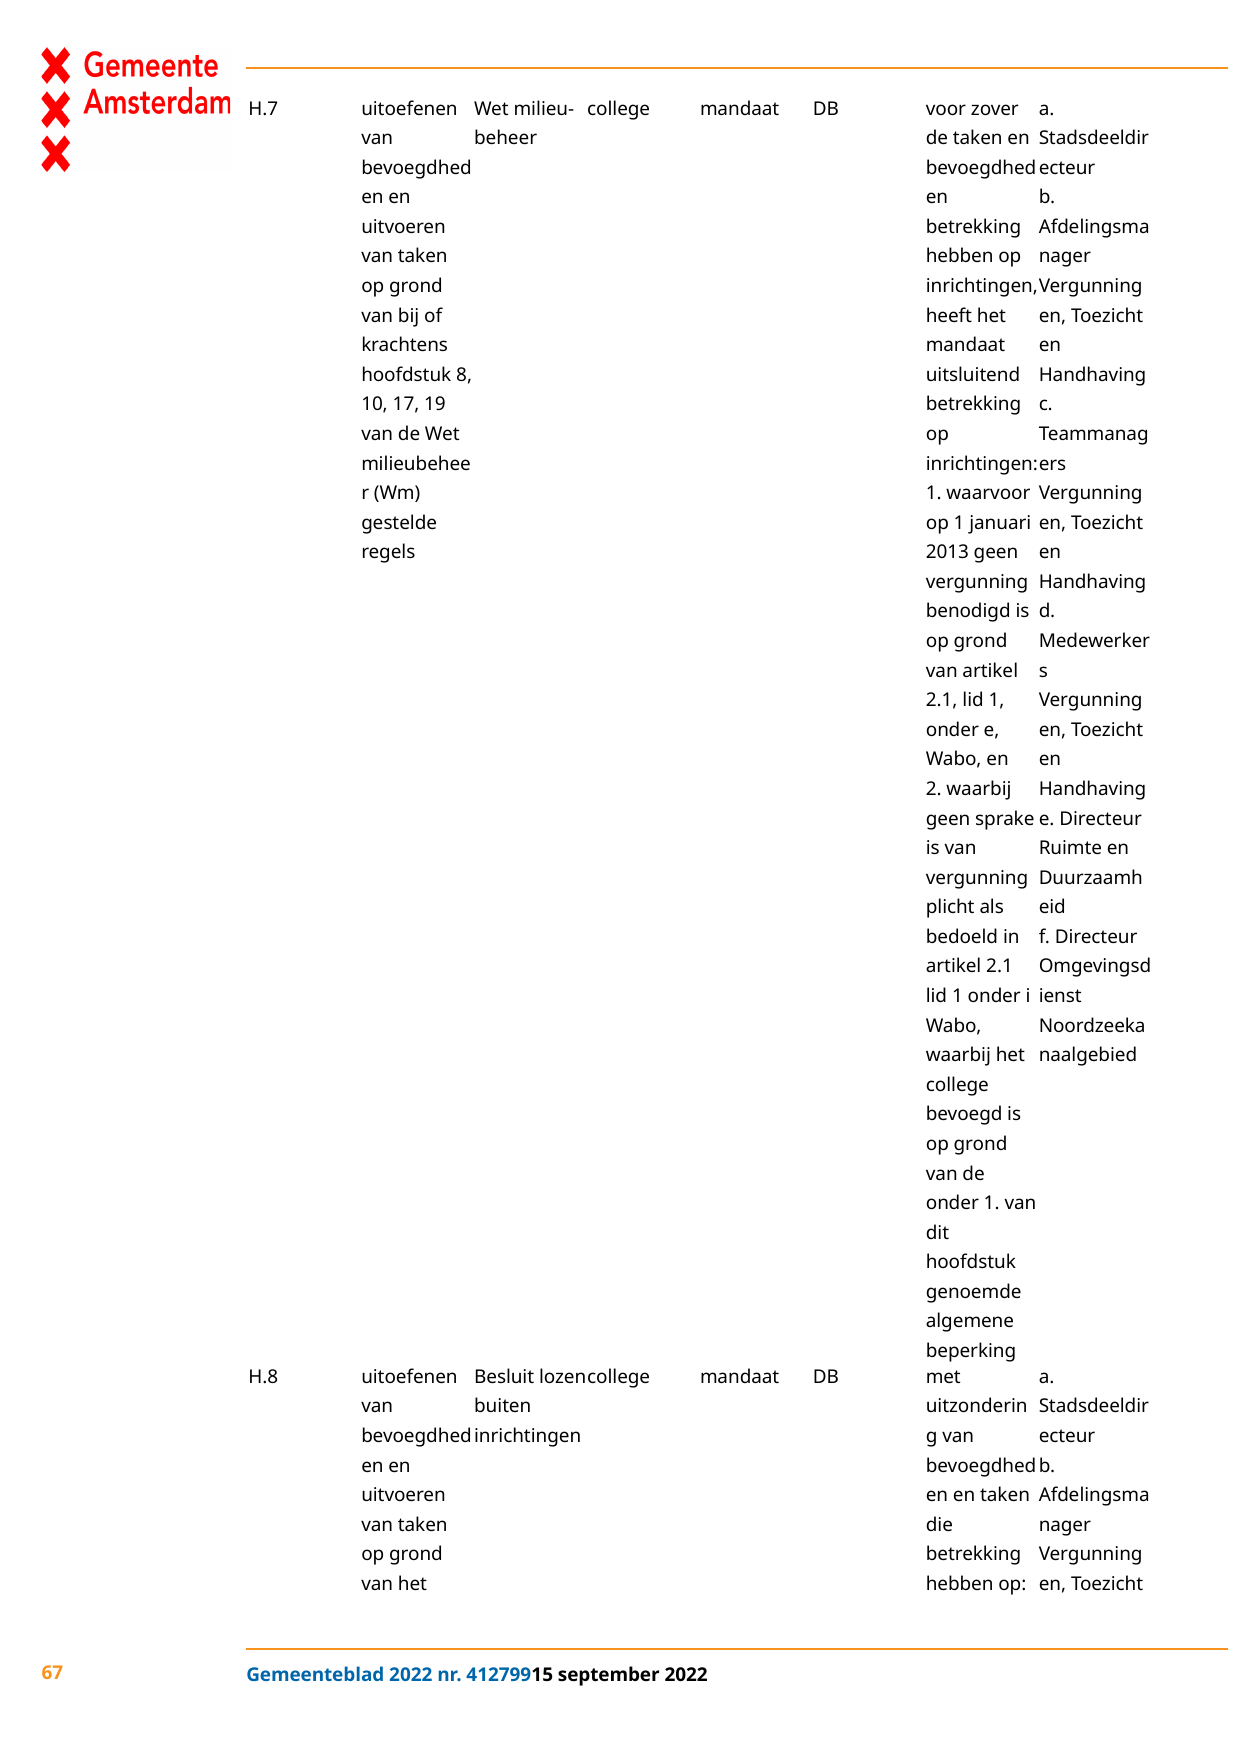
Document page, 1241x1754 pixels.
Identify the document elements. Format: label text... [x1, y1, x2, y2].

table_cell college [587, 95, 700, 1363]
table_cell DB [813, 95, 926, 1363]
table_cell mandaat [700, 1363, 813, 1596]
picture [41, 47, 231, 172]
table_cell a. Stadsdeeldirecteur b. Afdelingsmanager Vergunningen, Toezicht en Handhaving c. Teammanagers Vergunningen, Toezicht en Handhaving d. Medewerkers Vergunningen, Toezicht en Handhaving e. Directeur Ruimte en Duurzaamheid f. Directeur Omgevingsdienst Noordzeekanaalgebied [1039, 95, 1152, 1363]
table_cell DB [813, 1363, 926, 1596]
table_cell Besluit lozen buiten inrichtingen [474, 1363, 587, 1596]
table_cell H.7 [248, 95, 361, 1363]
table_cell voor zover de taken en bevoegdheden betrekking hebben op inrichtingen, heeft het mandaat uitsluitend betrekking op inrichtingen: 1. waarvoor op 1 januari 2013 geen vergunning benodigd is op grond van artikel 2.1, lid 1, onder e, Wabo, en 2. waarbij geen sprake is van vergunningplicht als bedoeld in artikel 2.1 lid 1 onder i Wabo, waarbij het college bevoegd is op grond van de onder 1. van dit hoofdstuk genoemde algemene beperking [926, 95, 1038, 1363]
table_cell uitoefenen van bevoegdheden en uitvoeren van taken op grond van het [361, 1363, 474, 1596]
table_cell H.8 [248, 1363, 361, 1596]
table_cell met uitzondering van bevoegdheden en taken die betrekking hebben op: [926, 1363, 1038, 1596]
table_cell uitoefenen van bevoegdheden en uitvoeren van taken op grond van bij of krachtens hoofdstuk 8, 10, 17, 19 van de Wet milieubeheer (Wm) gestelde regels [361, 95, 474, 1363]
table_cell Wet milieu-beheer [474, 95, 587, 1363]
table_cell college [587, 1363, 700, 1596]
table_cell a. Stadsdeeldirecteur b. Afdelingsmanager Vergunningen, Toezicht [1039, 1363, 1152, 1596]
table_cell mandaat [700, 95, 813, 1363]
